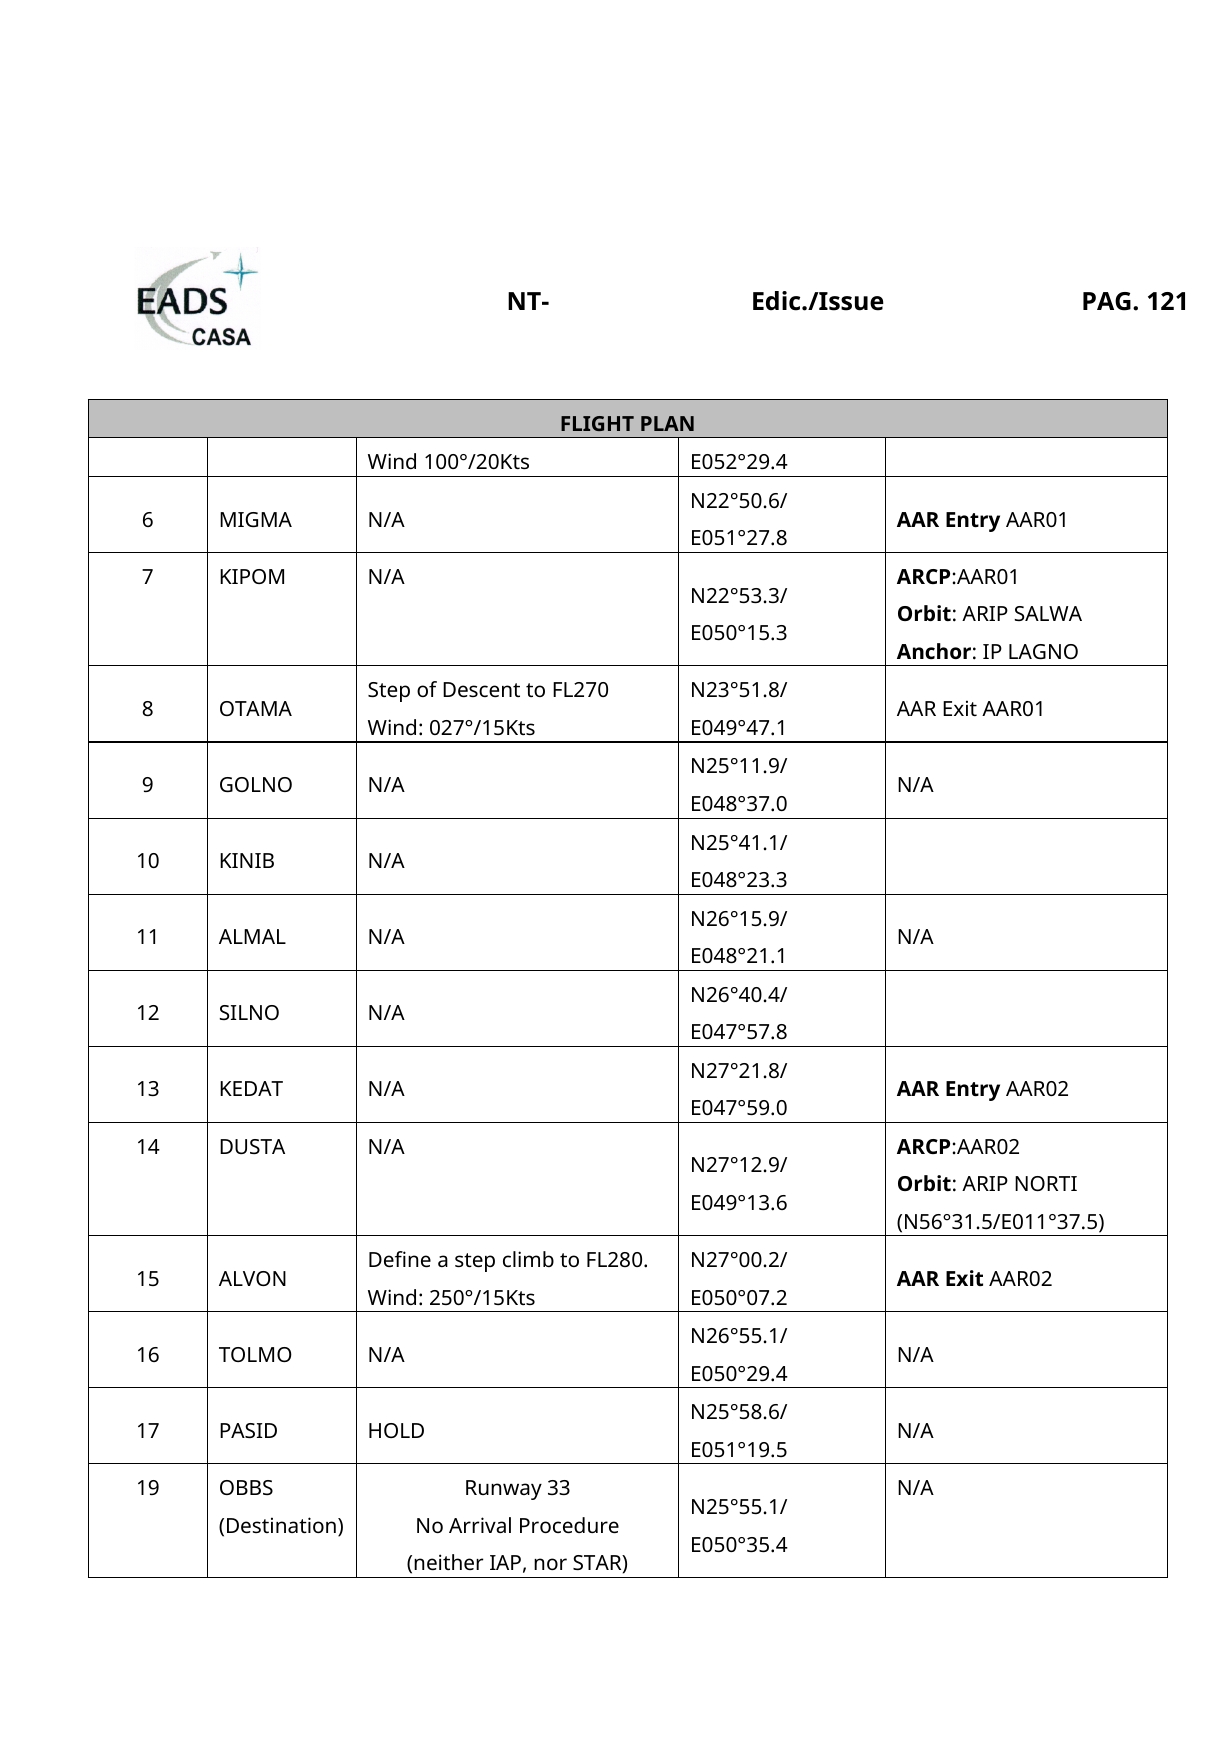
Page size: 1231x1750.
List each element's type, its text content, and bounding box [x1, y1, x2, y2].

table_cell N27°00.2/E050°07.2 [679, 1236, 885, 1311]
table_cell Define a step climb to FL280. Wind: 250°/15Kts [357, 1236, 678, 1311]
table_cell N/A [357, 1047, 678, 1122]
table_cell 16 [89, 1312, 207, 1387]
table_header FLIGHT PLAN [89, 400, 1167, 437]
table_cell 14 [89, 1123, 207, 1235]
table_cell 19 [89, 1464, 207, 1577]
table_cell N27°21.8/E047°59.0 [679, 1047, 885, 1122]
table_cell GOLNO [208, 743, 356, 817]
table_cell TOLMO [208, 1312, 356, 1387]
table_cell 8 [89, 666, 207, 741]
picture [134, 247, 261, 350]
table_cell ARCP:AAR01 Orbit: ARIP SALWA Anchor: IP LAGNO [886, 553, 1167, 665]
table_cell KEDAT [208, 1047, 356, 1122]
table_cell 9 [89, 743, 207, 817]
table_cell N23°51.8/E049°47.1 [679, 666, 885, 741]
table_cell N25°11.9/E048°37.0 [679, 743, 885, 817]
table_cell N/A [886, 743, 1167, 817]
table_cell OTAMA [208, 666, 356, 741]
table_cell [886, 971, 1167, 1046]
table_cell N/A [357, 819, 678, 893]
table_cell N25°58.6/E051°19.5 [679, 1388, 885, 1463]
table_cell N26°55.1/E050°29.4 [679, 1312, 885, 1387]
table_cell AAR Entry AAR02 [886, 1047, 1167, 1122]
table_cell N/A [357, 553, 678, 665]
table_cell PASID [208, 1388, 356, 1463]
table_cell ARCP:AAR02 Orbit: ARIP NORTI (N56°31.5/E011°37.5) [886, 1123, 1167, 1235]
table_cell 6 [89, 477, 207, 552]
table_cell N25°41.1/E048°23.3 [679, 819, 885, 893]
table_cell N/A [886, 1388, 1167, 1463]
table_cell SILNO [208, 971, 356, 1046]
table_cell 7 [89, 553, 207, 665]
table_cell Runway 33 No Arrival Procedure (neither IAP, nor STAR) [357, 1464, 678, 1577]
table_cell OBBS (Destination) [208, 1464, 356, 1577]
table_cell HOLD [357, 1388, 678, 1463]
table_cell KINIB [208, 819, 356, 893]
table_cell 10 [89, 819, 207, 893]
table_cell 11 [89, 895, 207, 969]
table_cell N25°55.1/E050°35.4 [679, 1464, 885, 1577]
table_cell N/A [357, 477, 678, 552]
table_cell N/A [357, 895, 678, 969]
table_cell ALVON [208, 1236, 356, 1311]
table_cell E052°29.4 [679, 438, 885, 476]
table_cell N/A [357, 971, 678, 1046]
table_cell AAR Exit AAR01 [886, 666, 1167, 741]
table_cell DUSTA [208, 1123, 356, 1235]
table_cell N/A [886, 1312, 1167, 1387]
table_cell 13 [89, 1047, 207, 1122]
table_cell 12 [89, 971, 207, 1046]
table_cell [89, 438, 207, 476]
table_cell N/A [886, 895, 1167, 969]
table_cell N22°53.3/E050°15.3 [679, 553, 885, 665]
table_cell N22°50.6/E051°27.8 [679, 477, 885, 552]
table_cell ALMAL [208, 895, 356, 969]
table_cell N/A [357, 743, 678, 817]
table_cell MIGMA [208, 477, 356, 552]
table_cell Step of Descent to FL270 Wind: 027°/15Kts [357, 666, 678, 741]
table_cell 15 [89, 1236, 207, 1311]
table_cell [886, 438, 1167, 476]
table_cell [208, 438, 356, 476]
table_cell N26°15.9/E048°21.1 [679, 895, 885, 969]
table_cell Wind 100°/20Kts [357, 438, 678, 476]
table_cell 17 [89, 1388, 207, 1463]
table_cell N26°40.4/E047°57.8 [679, 971, 885, 1046]
table_cell AAR Exit AAR02 [886, 1236, 1167, 1311]
table_cell N/A [357, 1312, 678, 1387]
table_cell KIPOM [208, 553, 356, 665]
table_cell [886, 819, 1167, 893]
table_cell AAR Entry AAR01 [886, 477, 1167, 552]
table_cell N/A [886, 1464, 1167, 1577]
table_cell N/A [357, 1123, 678, 1235]
table_cell N27°12.9/E049°13.6 [679, 1123, 885, 1235]
